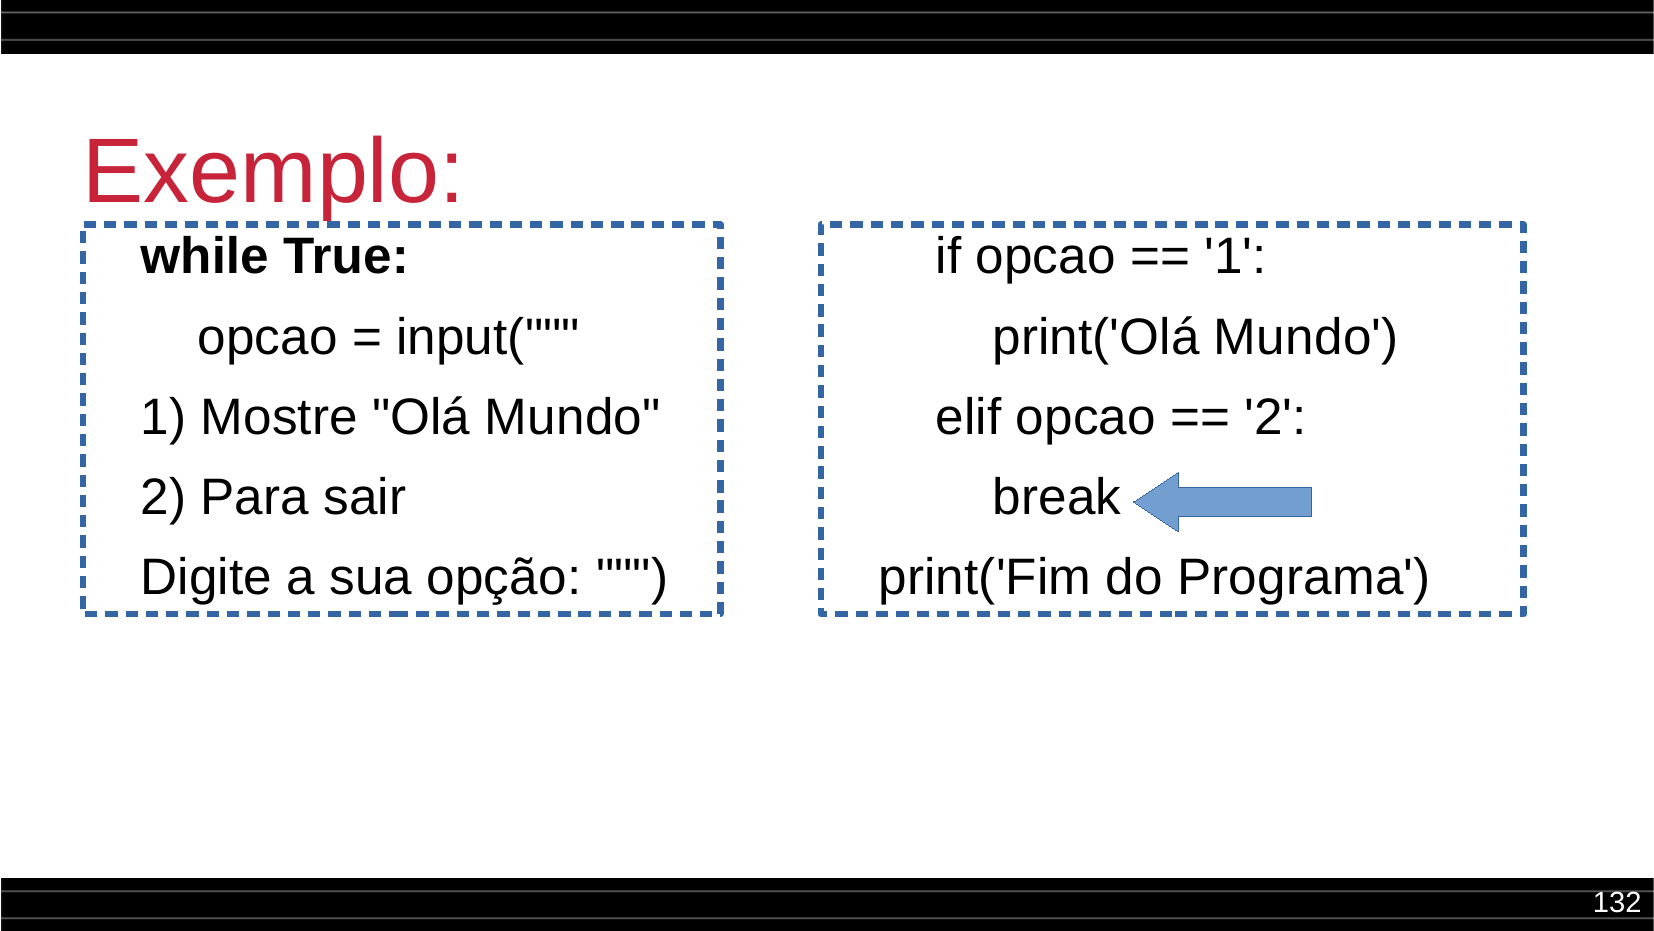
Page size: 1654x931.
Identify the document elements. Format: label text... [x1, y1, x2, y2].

picture [1, 0, 1654, 54]
title Exemplo: [82, 92, 1571, 249]
list if opcao == '1': print('Olá Mundo') elif opcao == '2': break print('Fim do Programa') [820, 224, 1524, 615]
text_box [1133, 472, 1312, 532]
list while True: opcao = input(""" 1) Mostre "Olá Mundo" 2) Para sair Digite a sua opção: """) [82, 224, 721, 615]
picture [1, 878, 1654, 931]
